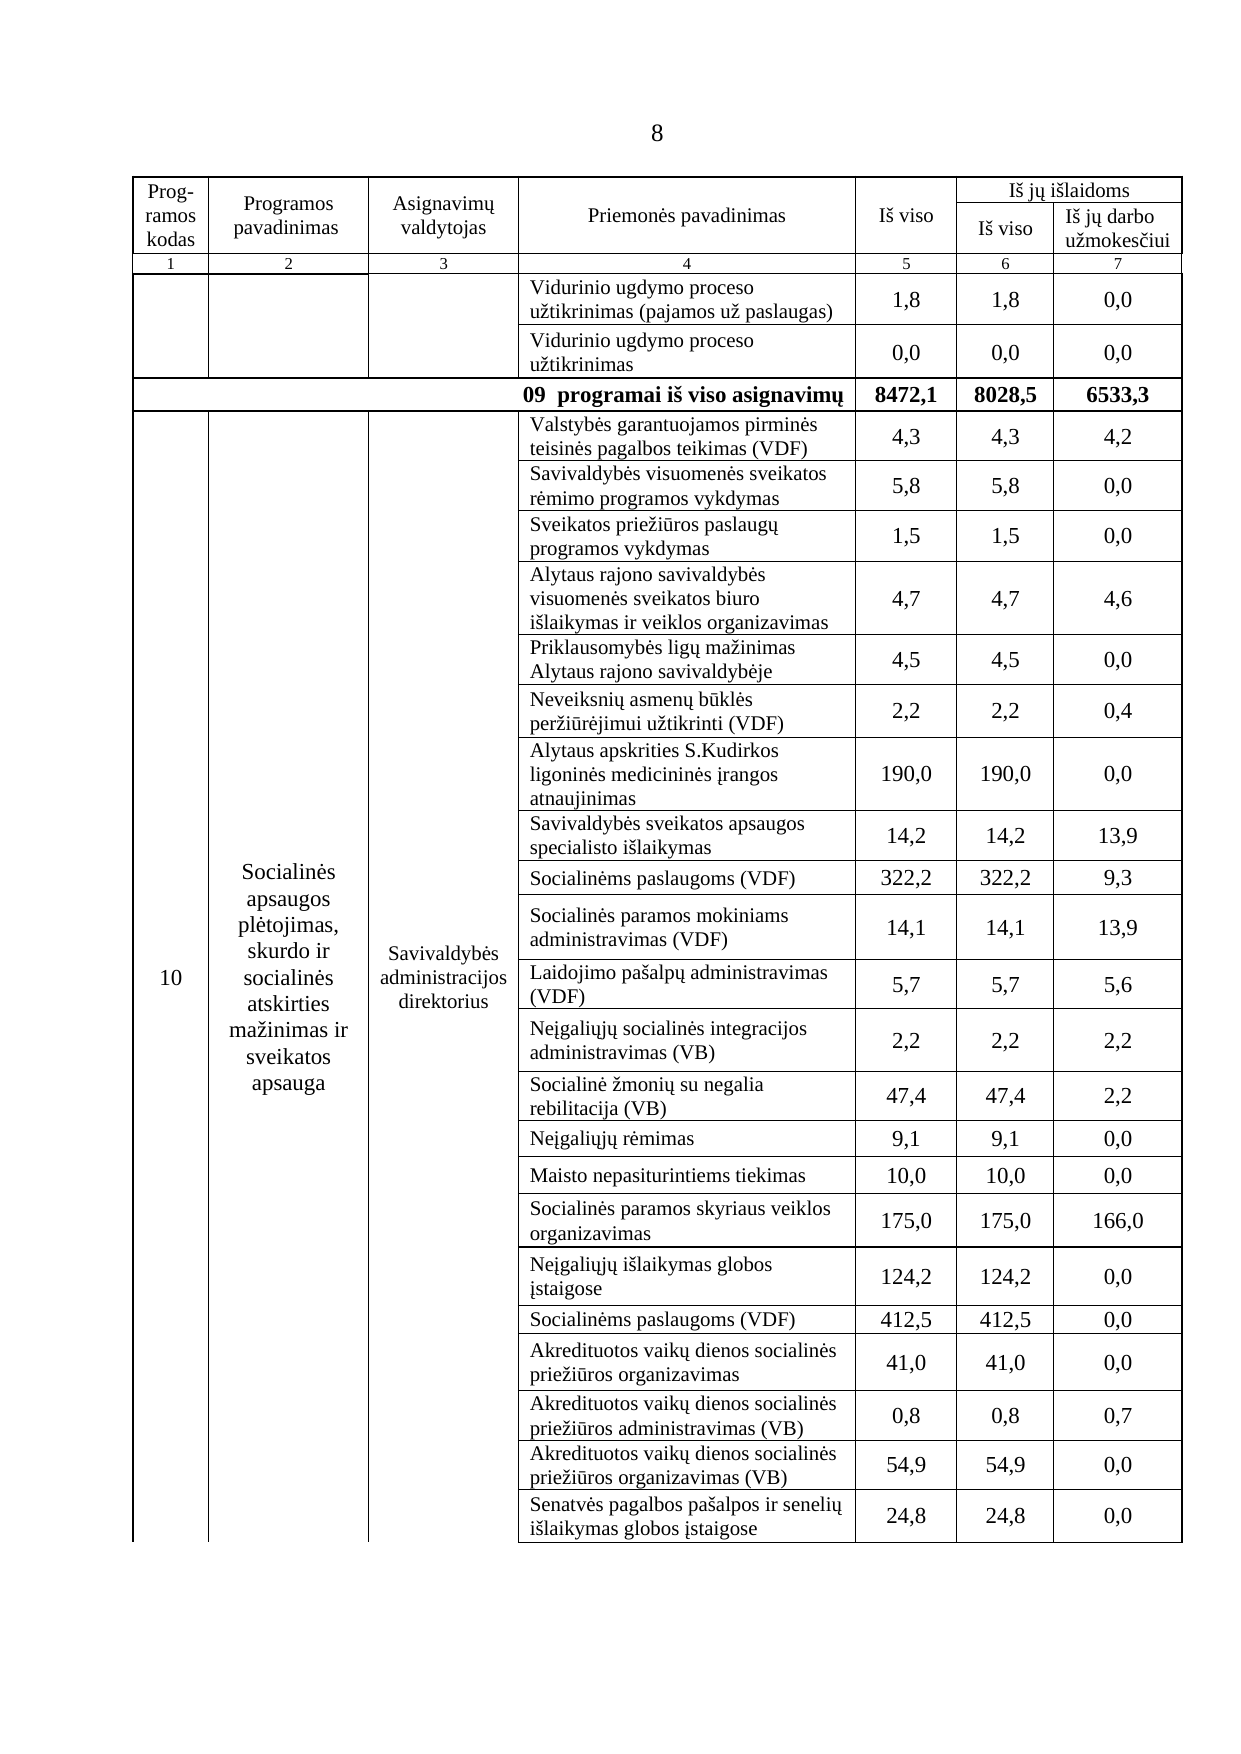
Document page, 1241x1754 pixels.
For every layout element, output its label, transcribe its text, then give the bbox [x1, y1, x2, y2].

table_cell 8028,5 [957, 379, 1053, 410]
table_cell 4,3 [957, 412, 1053, 460]
table_cell 0,0 [1054, 635, 1181, 683]
table_cell 54,9 [957, 1441, 1053, 1489]
table_cell 14,1 [957, 895, 1053, 959]
table_cell 4,2 [1054, 412, 1181, 460]
table_cell Senatvės pagalbos pašalpos ir senelių išlaikymas globos įstaigose [519, 1490, 855, 1542]
table_cell 0,0 [1054, 1121, 1181, 1156]
table_cell 47,4 [856, 1072, 956, 1120]
table_cell 166,0 [1054, 1194, 1181, 1246]
table_cell 2,2 [856, 685, 956, 737]
table_cell 2,2 [856, 1009, 956, 1071]
table_cell Maisto nepasiturintiems tiekimas [519, 1157, 855, 1193]
table_cell 0,0 [856, 325, 956, 377]
table_cell 0,0 [1054, 1157, 1181, 1193]
table_cell Valstybės garantuojamos pirminės teisinės pagalbos teikimas (VDF) [519, 412, 855, 460]
table_cell 14,1 [856, 895, 956, 959]
table_cell 7 [1054, 254, 1181, 273]
table_cell Vidurinio ugdymo proceso užtikrinimas (pajamos už paslaugas) [519, 274, 855, 324]
table_cell 124,2 [856, 1248, 956, 1305]
table_cell 1,5 [957, 511, 1053, 561]
table_cell 14,2 [856, 811, 956, 860]
table_cell Socialinėms paslaugoms (VDF) [519, 1306, 855, 1332]
table_cell Neveiksnių asmenų būklės peržiūrėjimui užtikrinti (VDF) [519, 685, 855, 737]
table_cell 14,2 [957, 811, 1053, 860]
table_cell 3 [369, 254, 518, 273]
table_cell 190,0 [957, 738, 1053, 810]
table_cell 47,4 [957, 1072, 1053, 1120]
table_cell 0,0 [1054, 1248, 1181, 1305]
table_cell 41,0 [957, 1334, 1053, 1390]
table_cell 2 [209, 254, 368, 273]
table_cell 0,0 [957, 325, 1053, 377]
table_cell 24,8 [957, 1490, 1053, 1542]
table_cell Laidojimo pašalpų administravimas (VDF) [519, 960, 855, 1008]
table_cell Neįgaliųjų rėmimas [519, 1121, 855, 1156]
table_cell 0,4 [1054, 685, 1181, 737]
table_cell 4,7 [957, 562, 1053, 634]
table_cell 41,0 [856, 1334, 956, 1390]
table_cell Vidurinio ugdymo proceso užtikrinimas [519, 325, 855, 377]
table_cell 4,5 [957, 635, 1053, 683]
table_cell 0,0 [1054, 511, 1181, 561]
table_cell Neįgaliųjų socialinės integracijos administravimas (VB) [519, 1009, 855, 1071]
table_header Prog-ramos kodas [134, 178, 208, 252]
table_cell Priklausomybės ligų mažinimas Alytaus rajono savivaldybėje [519, 635, 855, 683]
table_cell 4,6 [1054, 562, 1181, 634]
table_cell Socialinės apsaugos plėtojimas, skurdo ir socialinės atskirties mažinimas ir sveikatos apsauga [209, 412, 368, 1542]
table_cell 175,0 [856, 1194, 956, 1246]
table_cell 0,0 [1054, 1334, 1181, 1390]
table_cell Savivaldybės administracijos direktorius [369, 412, 518, 1542]
table_cell [209, 275, 368, 377]
table_cell 13,9 [1054, 811, 1181, 860]
table_cell Akredituotos vaikų dienos socialinės priežiūros administravimas (VB) [519, 1391, 855, 1439]
table_cell [134, 275, 208, 377]
table_cell 0,7 [1054, 1391, 1181, 1439]
table_cell 0,0 [1054, 325, 1181, 377]
table_header Programos pavadinimas [209, 178, 368, 252]
table_cell 0,8 [856, 1391, 956, 1439]
table_cell 2,2 [957, 1009, 1053, 1071]
table_cell 10 [134, 412, 208, 1542]
table_header Asignavimų valdytojas [369, 178, 518, 252]
table_cell 0,0 [1054, 274, 1181, 324]
table_cell Socialinėms paslaugoms (VDF) [519, 861, 855, 894]
table_cell 5,7 [957, 960, 1053, 1008]
table_cell 0,0 [1054, 1490, 1181, 1542]
table_cell 5,6 [1054, 960, 1181, 1008]
table_cell 412,5 [957, 1306, 1053, 1332]
table_cell Savivaldybės visuomenės sveikatos rėmimo programos vykdymas [519, 461, 855, 509]
table_cell Socialinė žmonių su negalia rebilitacija (VB) [519, 1072, 855, 1120]
table_cell 54,9 [856, 1441, 956, 1489]
table_cell 2,2 [1054, 1072, 1181, 1120]
table_cell 4,5 [856, 635, 956, 683]
table_cell Iš jų darbo užmokesčiui [1054, 203, 1181, 252]
table_cell 5,8 [856, 461, 956, 509]
table_header Iš jų išlaidoms [957, 178, 1181, 202]
table_cell 1 [133, 254, 208, 273]
table_cell [369, 274, 518, 377]
table_cell Socialinės paramos mokiniams administravimas (VDF) [519, 895, 855, 959]
table_cell 09 programai iš viso asignavimų [134, 379, 855, 410]
table_cell 4 [519, 254, 855, 273]
table_cell 9,1 [957, 1121, 1053, 1156]
table_cell 9,1 [856, 1121, 956, 1156]
table_cell 6533,3 [1054, 379, 1181, 410]
table_cell 412,5 [856, 1306, 956, 1332]
table_cell 0,0 [1054, 461, 1181, 509]
table_cell 10,0 [856, 1157, 956, 1193]
table_cell Sveikatos priežiūros paslaugų programos vykdymas [519, 511, 855, 561]
table_header Priemonės pavadinimas [519, 178, 855, 252]
table_cell 24,8 [856, 1490, 956, 1542]
table_cell 1,8 [957, 274, 1053, 324]
table_cell 0,0 [1054, 1306, 1181, 1332]
table_cell Iš viso [957, 203, 1053, 252]
table_cell 4,3 [856, 412, 956, 460]
table_header Iš viso [856, 178, 956, 252]
table_cell 9,3 [1054, 861, 1181, 894]
table_cell 8472,1 [856, 379, 956, 410]
table_cell 175,0 [957, 1194, 1053, 1246]
table_cell 190,0 [856, 738, 956, 810]
table_cell 1,5 [856, 511, 956, 561]
table_cell 124,2 [957, 1248, 1053, 1305]
table_cell 0,8 [957, 1391, 1053, 1439]
table_cell 5,8 [957, 461, 1053, 509]
table_cell 0,0 [1054, 1441, 1181, 1489]
table_cell 6 [957, 254, 1053, 273]
table_cell 322,2 [856, 861, 956, 894]
table_cell 4,7 [856, 562, 956, 634]
table_cell 322,2 [957, 861, 1053, 894]
table_cell Savivaldybės sveikatos apsaugos specialisto išlaikymas [519, 811, 855, 860]
table_cell Alytaus apskrities S.Kudirkos ligoninės medicininės įrangos atnaujinimas [519, 738, 855, 810]
table_cell Akredituotos vaikų dienos socialinės priežiūros organizavimas [519, 1334, 855, 1390]
table_cell 5 [856, 254, 956, 273]
table_cell 0,0 [1054, 738, 1181, 810]
table_cell 1,8 [856, 274, 956, 324]
table_cell 2,2 [957, 685, 1053, 737]
table_cell 5,7 [856, 960, 956, 1008]
table_cell Akredituotos vaikų dienos socialinės priežiūros organizavimas (VB) [519, 1441, 855, 1489]
table_cell 13,9 [1054, 895, 1181, 959]
table_cell Socialinės paramos skyriaus veiklos organizavimas [519, 1194, 855, 1246]
table_cell Neįgaliųjų išlaikymas globos įstaigose [519, 1248, 855, 1305]
table_cell 10,0 [957, 1157, 1053, 1193]
table_cell 2,2 [1054, 1009, 1181, 1071]
table_cell Alytaus rajono savivaldybės visuomenės sveikatos biuro išlaikymas ir veiklos organizavimas [519, 562, 855, 634]
